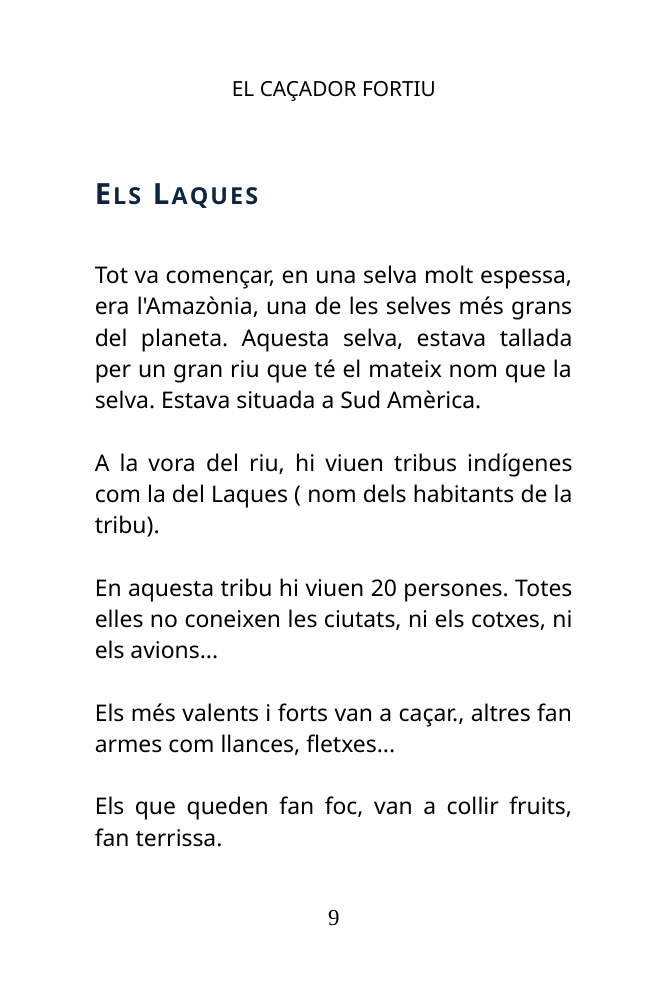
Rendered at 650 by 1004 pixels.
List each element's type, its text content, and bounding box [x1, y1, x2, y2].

subtitle Els Laques [94, 173, 573, 213]
text A la vora del riu, hi viuen tribus indígenes com la del Laques ( nom dels habitants de la tribu). [94, 447, 573, 540]
text Els que queden fan foc, van a collir fruits, fan terrissa. [94, 790, 573, 853]
text Els més valents i forts van a caçar., altres fan armes com llances, fletxes... [94, 697, 573, 759]
text Tot va començar, en una selva molt espessa, era l'Amazònia, una de les selves més grans del planeta. Aquesta selva, estava tallada per un gran riu que té el mateix nom que la selva. Estava situada a Sud Amèrica. [94, 259, 573, 415]
text En aquesta tribu hi viuen 20 persones. Totes elles no coneixen les ciutats, ni els cotxes, ni els avions... [94, 572, 573, 665]
